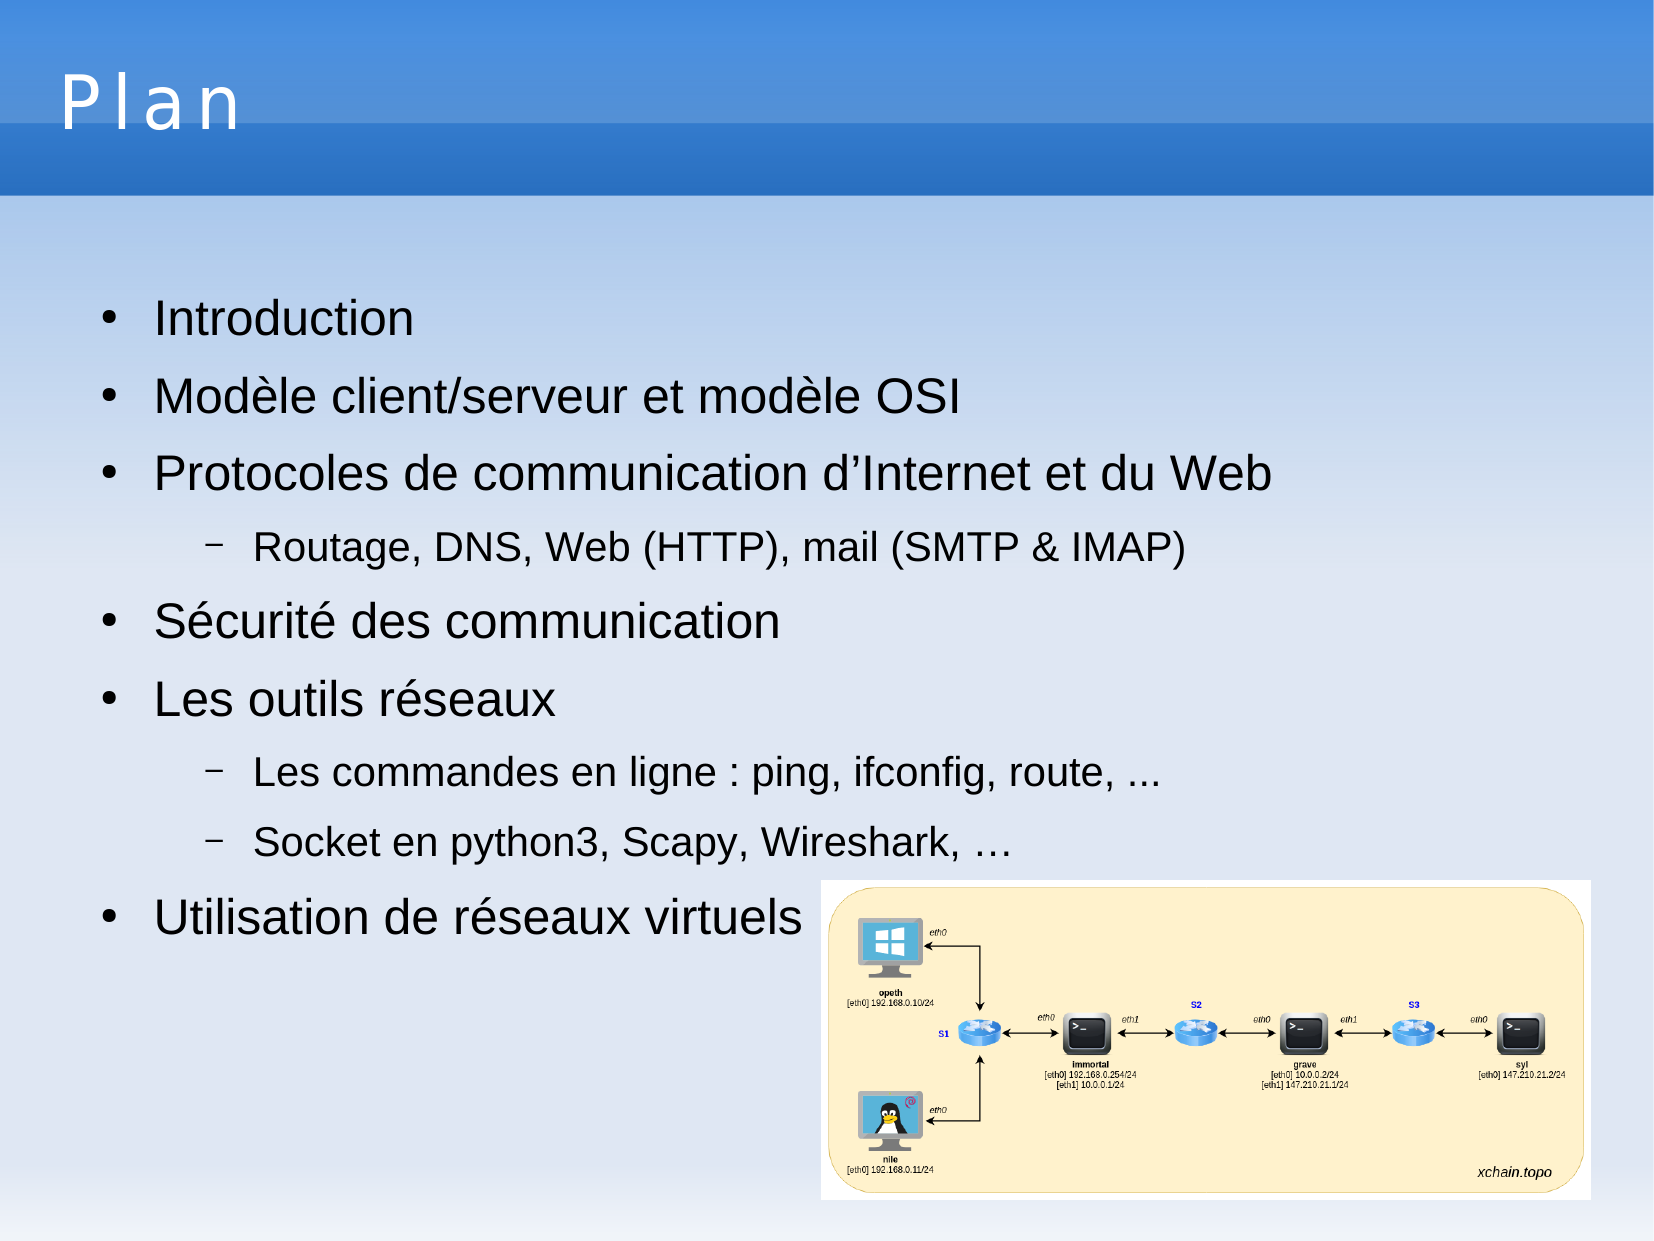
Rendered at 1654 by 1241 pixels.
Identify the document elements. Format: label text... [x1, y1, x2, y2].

list Introduction Modèle client/serveur et modèle OSI Protocoles de communication d’Internet et du Web Routage, DNS, Web (HTTP), mail (SMTP & IMAP) Sécurité des communication Les outils réseaux Les commandes en ligne : ping, ifconfig, route, ... Socket en python3, Scapy, Wireshark, … Utilisation de réseaux virtuels [82, 290, 1571, 1109]
picture [0, 0, 1654, 1241]
title Plan [59, 29, 1270, 178]
